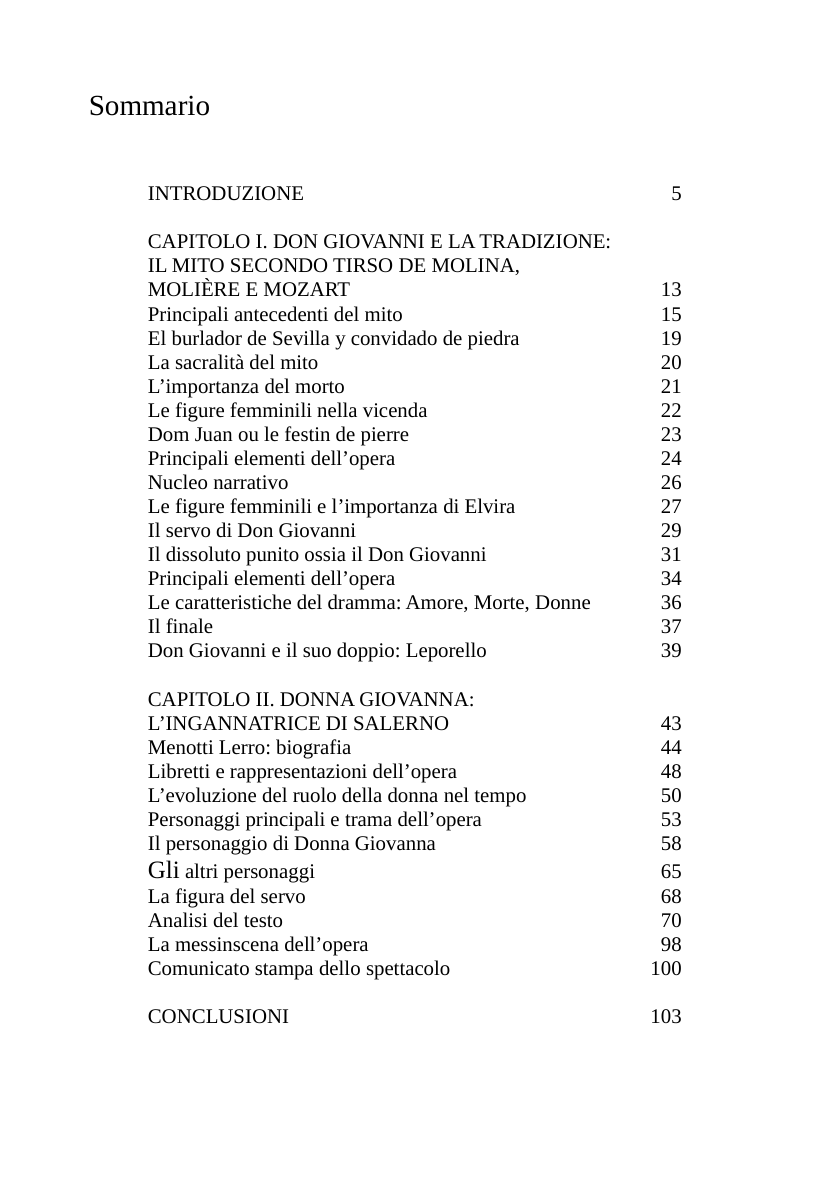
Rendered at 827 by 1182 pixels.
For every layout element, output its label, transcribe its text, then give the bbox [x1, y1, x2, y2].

text Libretti e rappresentazioni dell’opera 48 [88, 759, 738, 783]
text Personaggi principali e trama dell’opera 53 [88, 807, 738, 831]
text Conclusioni 103 [88, 1004, 738, 1028]
text El burlador de Sevilla y convidado de piedra 19 [88, 326, 738, 349]
text L’importanza del morto 21 [88, 374, 738, 398]
text CAPITOLO I. DON GIOVANNI E LA TRADIZIONE: [88, 229, 738, 253]
text Analisi del testo 70 [88, 908, 738, 932]
text Dom Juan ou le festin de pierre 23 [88, 422, 738, 446]
subtitle Sommario [88, 88, 738, 122]
text La messinscena dell’opera 98 [88, 932, 738, 956]
text La sacralità del mito 20 [88, 349, 738, 374]
text Don Giovanni e il suo doppio: Leporello 39 [88, 638, 738, 662]
text Le figure femminili e l’importanza di Elvira 27 [88, 494, 738, 518]
text Comunicato stampa dello spettacolo 100 [88, 956, 738, 980]
text CAPITOLO II. DONNA GIOVANNA: [88, 686, 738, 711]
text Menotti Lerro: biografia 44 [88, 734, 738, 759]
text IL MITO SECONDO TIRSO DE MOLINA, [88, 253, 738, 277]
text L’INGANNATRICE DI SALERNO 43 [88, 711, 738, 734]
text Il dissoluto punito ossia il Don Giovanni 31 [88, 542, 738, 566]
text Principali elementi dell’opera 24 [88, 446, 738, 470]
text Gli altri personaggi 65 [88, 855, 738, 884]
text Principali elementi dell’opera 34 [88, 566, 738, 590]
text Nucleo narrativo 26 [88, 470, 738, 494]
text Il personaggio di Donna Giovanna 58 [88, 831, 738, 855]
text MOLIÈRE E MOZART 13 [88, 277, 738, 301]
text Le caratteristiche del dramma: Amore, Morte, Donne 36 [88, 590, 738, 614]
text La figura del servo 68 [88, 884, 738, 908]
text Il servo di Don Giovanni 29 [88, 518, 738, 542]
text L’evoluzione del ruolo della donna nel tempo 50 [88, 783, 738, 807]
text Le figure femminili nella vicenda 22 [88, 398, 738, 422]
text Il finale 37 [88, 614, 738, 638]
text INTRODUZIONE 5 [88, 181, 738, 205]
text Principali antecedenti del mito 15 [88, 301, 738, 326]
